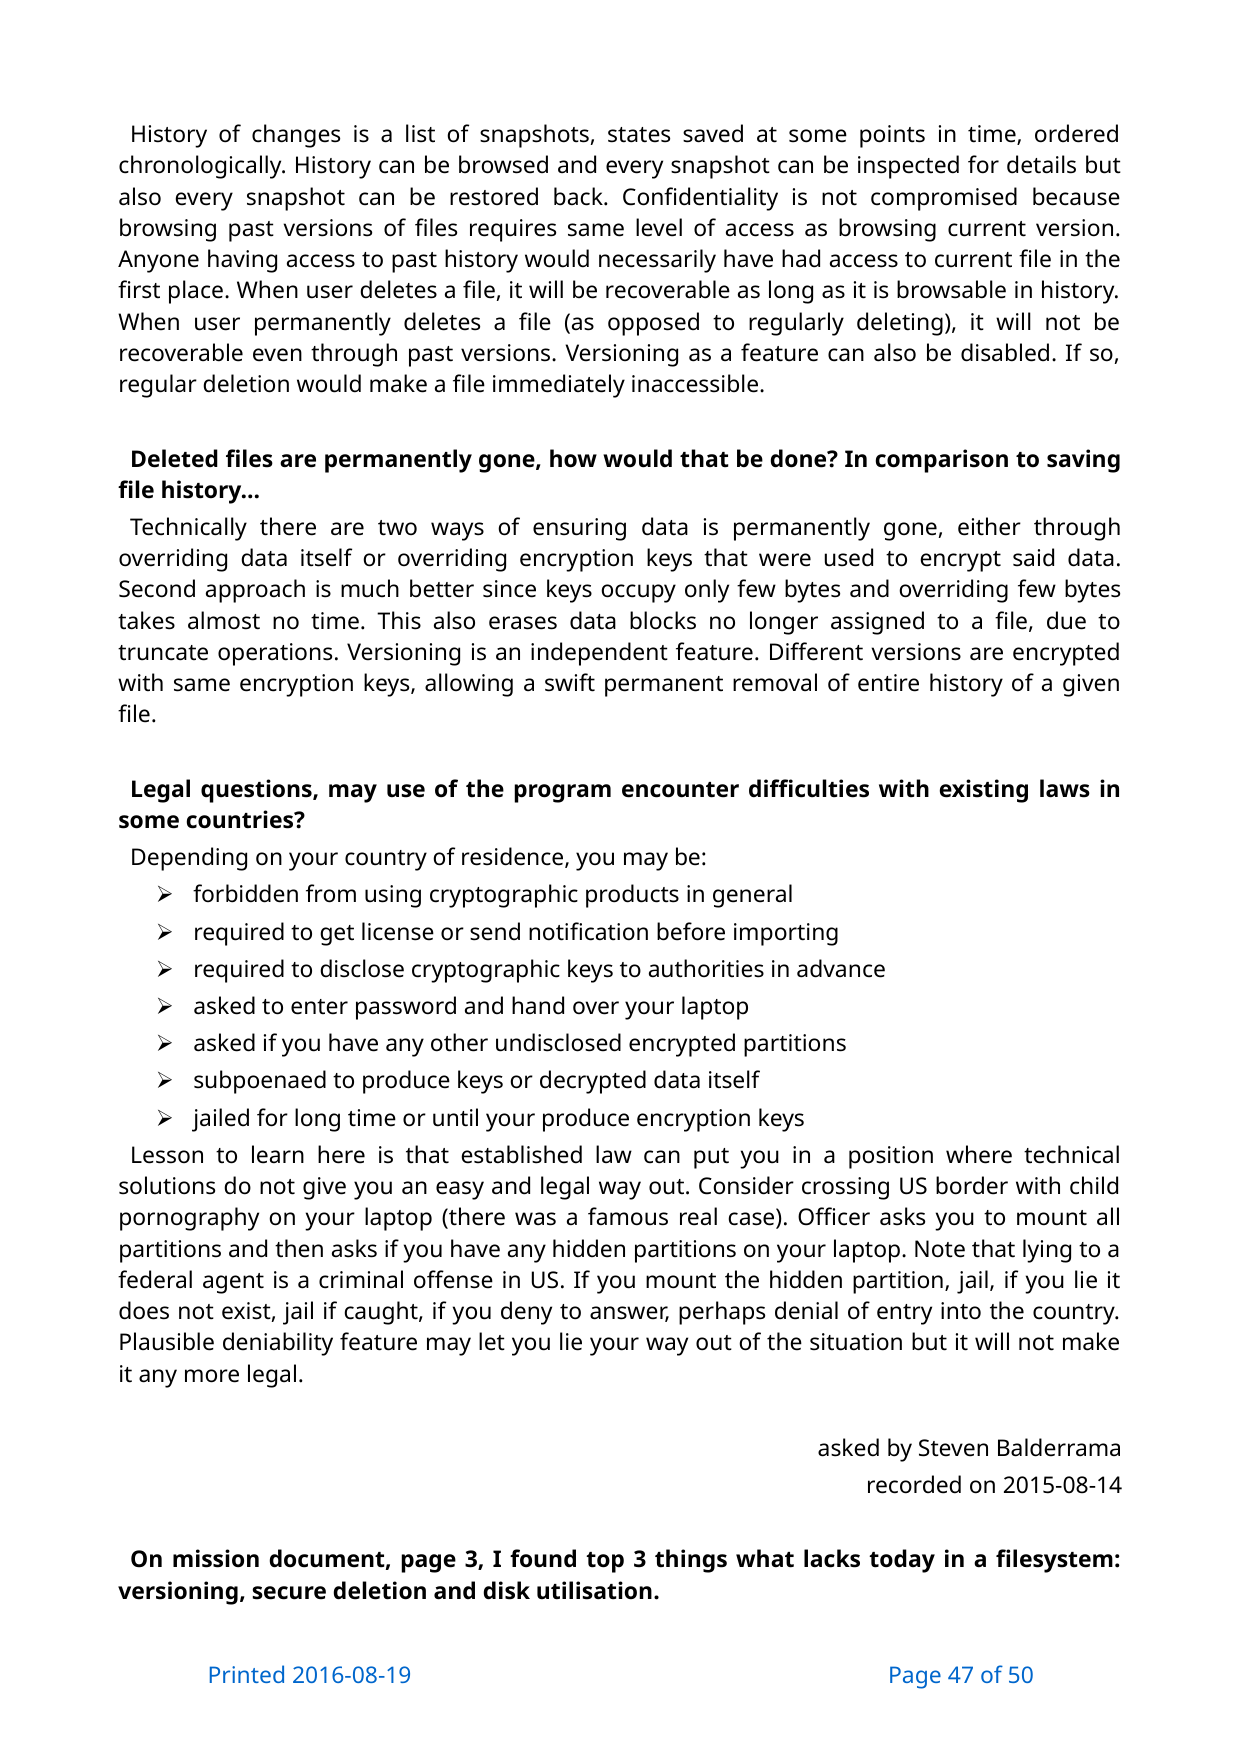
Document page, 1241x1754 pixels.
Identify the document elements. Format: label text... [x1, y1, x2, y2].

text recorded on 2015-08-14 [118, 1469, 1122, 1500]
list required to get license or send notification before importing [156, 916, 1122, 947]
text Depending on your country of residence, you may be: [118, 841, 1122, 872]
text Legal questions, may use of the program encounter difficulties with existing laws in some countries? [118, 773, 1122, 835]
text asked by Steven Balderrama [118, 1432, 1122, 1463]
list jailed for long time or until your produce encryption keys [156, 1102, 1122, 1133]
text Technically there are two ways of ensuring data is permanently gone, either through overriding data itself or overriding encryption keys that were used to encrypt said data. Second approach is much better since keys occupy only few bytes and overriding few bytes takes almost no time. This also erases data blocks no longer assigned to a file, due to truncate operations. Versioning is an independent feature. Different versions are encrypted with same encryption keys, allowing a swift permanent removal of entire history of a given file. [118, 511, 1122, 730]
list forbidden from using cryptographic products in general [156, 878, 1122, 910]
list required to disclose cryptographic keys to authorities in advance [156, 953, 1122, 984]
text Deleted files are permanently gone, how would that be done? In comparison to saving file history... [118, 442, 1122, 505]
list asked if you have any other undisclosed encrypted partitions [156, 1027, 1122, 1058]
list asked to enter password and hand over your laptop [156, 990, 1122, 1021]
text Lesson to learn here is that established law can put you in a position where technical solutions do not give you an easy and legal way out. Consider crossing US border with child pornography on your laptop (there was a famous real case). Officer asks you to mount all partitions and then asks if you have any hidden partitions on your laptop. Note that lying to a federal agent is a criminal offense in US. If you mount the hidden partition, jail, if you lie it does not exist, jail if caught, if you deny to answer, perhaps denial of entry into the country. Plausible deniability feature may let you lie your way out of the situation but it will not make it any more legal. [118, 1139, 1122, 1389]
text History of changes is a list of snapshots, states saved at some points in time, ordered chronologically. History can be browsed and every snapshot can be inspected for details but also every snapshot can be restored back. Confidentiality is not compromised because browsing past versions of files requires same level of access as browsing current version. Anyone having access to past history would necessarily have had access to current file in the first place. When user deletes a file, it will be recoverable as long as it is browsable in history. When user permanently deletes a file (as opposed to regularly deleting), it will not be recoverable even through past versions. Versioning as a feature can also be disabled. If so, regular deletion would make a file immediately inaccessible. [118, 118, 1122, 399]
list subpoenaed to produce keys or decrypted data itself [156, 1064, 1122, 1096]
text On mission document, page 3, I found top 3 things what lacks today in a filesystem: versioning, secure deletion and disk utilisation. [118, 1543, 1122, 1606]
